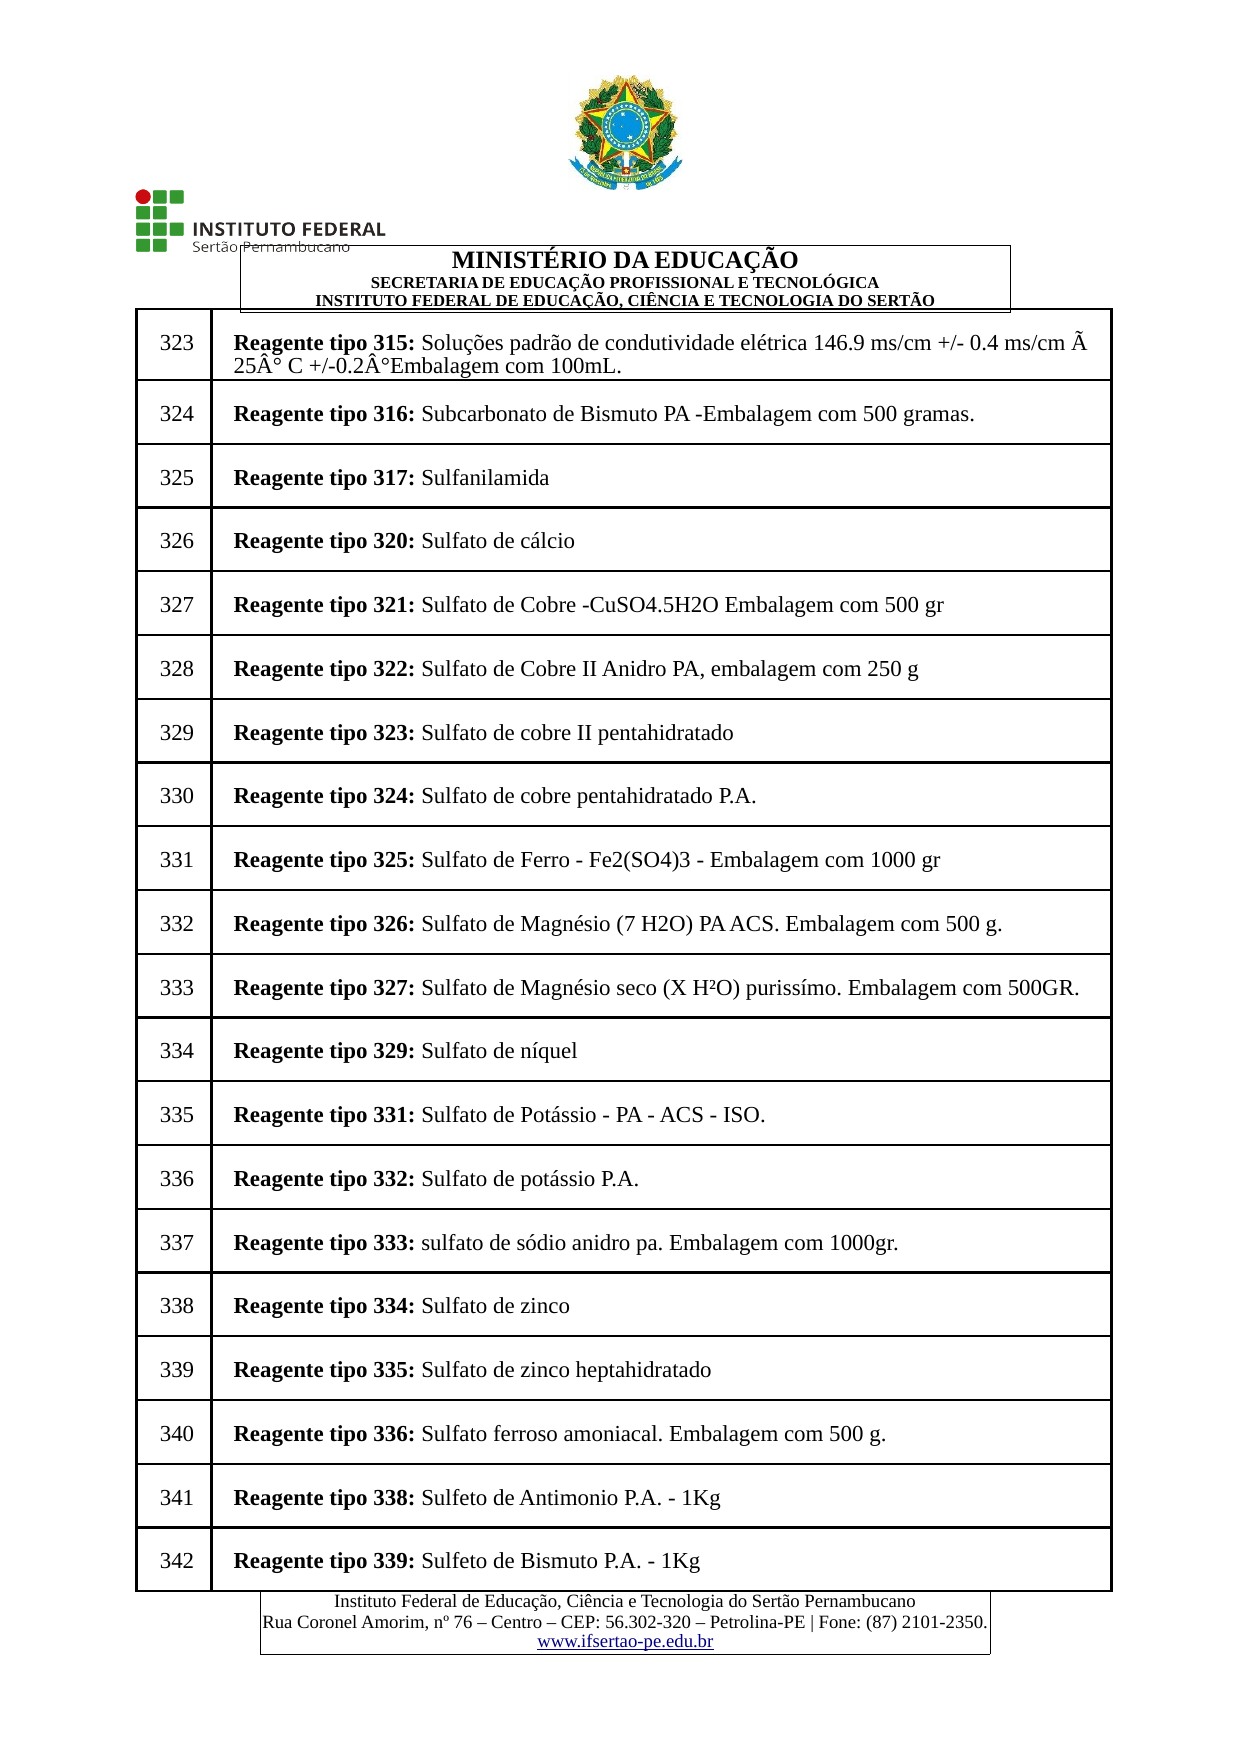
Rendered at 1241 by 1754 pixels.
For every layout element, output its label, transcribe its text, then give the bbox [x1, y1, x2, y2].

table_cell Reagente tipo 315: Soluções padrão de condutividade elétrica 146.9 ms/cm +/- 0.4 ms/cm Ã 25Â° C +/-0.2Â°Embalagem com 100mL. [213, 310, 1110, 379]
table_cell Reagente tipo 323: Sulfato de cobre II pentahidratado [213, 700, 1110, 761]
table_cell Reagente tipo 322: Sulfato de Cobre II Anidro PA, embalagem com 250 g [213, 636, 1110, 698]
table_cell Reagente tipo 320: Sulfato de cálcio [213, 509, 1110, 570]
table_cell 328 [138, 636, 210, 698]
table_cell 339 [138, 1337, 210, 1399]
table_cell 342 [138, 1529, 210, 1590]
table_cell Reagente tipo 331: Sulfato de Potássio - PA - ACS - ISO. [213, 1082, 1110, 1144]
table_cell Reagente tipo 327: Sulfato de Magnésio seco (X H²O) purissímo. Embalagem com 500GR. [213, 955, 1110, 1016]
picture [568, 75, 683, 190]
table_cell Reagente tipo 321: Sulfato de Cobre -CuSO4.5H2O Embalagem com 500 gr [213, 572, 1110, 634]
table_cell 324 [138, 381, 210, 443]
table_cell Reagente tipo 325: Sulfato de Ferro - Fe2(SO4)3 - Embalagem com 1000 gr [213, 827, 1110, 889]
table_cell Reagente tipo 339: Sulfeto de Bismuto P.A. - 1Kg [213, 1529, 1110, 1590]
table_cell 338 [138, 1274, 210, 1335]
table_cell Reagente tipo 316: Subcarbonato de Bismuto PA -Embalagem com 500 gramas. [213, 381, 1110, 443]
table_cell Reagente tipo 334: Sulfato de zinco [213, 1274, 1110, 1335]
table_cell Reagente tipo 317: Sulfanilamida [213, 445, 1110, 506]
table_cell 336 [138, 1146, 210, 1208]
table_cell 329 [138, 700, 210, 761]
table_cell 333 [138, 955, 210, 1016]
table_cell 331 [138, 827, 210, 889]
table_cell 341 [138, 1465, 210, 1526]
table_cell 335 [138, 1082, 210, 1144]
table_cell Reagente tipo 335: Sulfato de zinco heptahidratado [213, 1337, 1110, 1399]
table_cell 334 [138, 1019, 210, 1080]
table_cell Reagente tipo 324: Sulfato de cobre pentahidratado P.A. [213, 764, 1110, 825]
table_cell 325 [138, 445, 210, 506]
table_cell Reagente tipo 336: Sulfato ferroso amoniacal. Embalagem com 500 g. [213, 1401, 1110, 1463]
table_cell 330 [138, 764, 210, 825]
table_cell Reagente tipo 338: Sulfeto de Antimonio P.A. - 1Kg [213, 1465, 1110, 1526]
table_cell 337 [138, 1210, 210, 1271]
table_cell 326 [138, 509, 210, 570]
table_cell Reagente tipo 332: Sulfato de potássio P.A. [213, 1146, 1110, 1208]
table_cell 332 [138, 891, 210, 953]
table_cell 340 [138, 1401, 210, 1463]
picture [135, 189, 386, 252]
table_cell Reagente tipo 333: sulfato de sódio anidro pa. Embalagem com 1000gr. [213, 1210, 1110, 1271]
table_cell 327 [138, 572, 210, 634]
table_cell Reagente tipo 326: Sulfato de Magnésio (7 H2O) PA ACS. Embalagem com 500 g. [213, 891, 1110, 953]
table_cell Reagente tipo 329: Sulfato de níquel [213, 1019, 1110, 1080]
table_cell 323 [138, 310, 210, 379]
